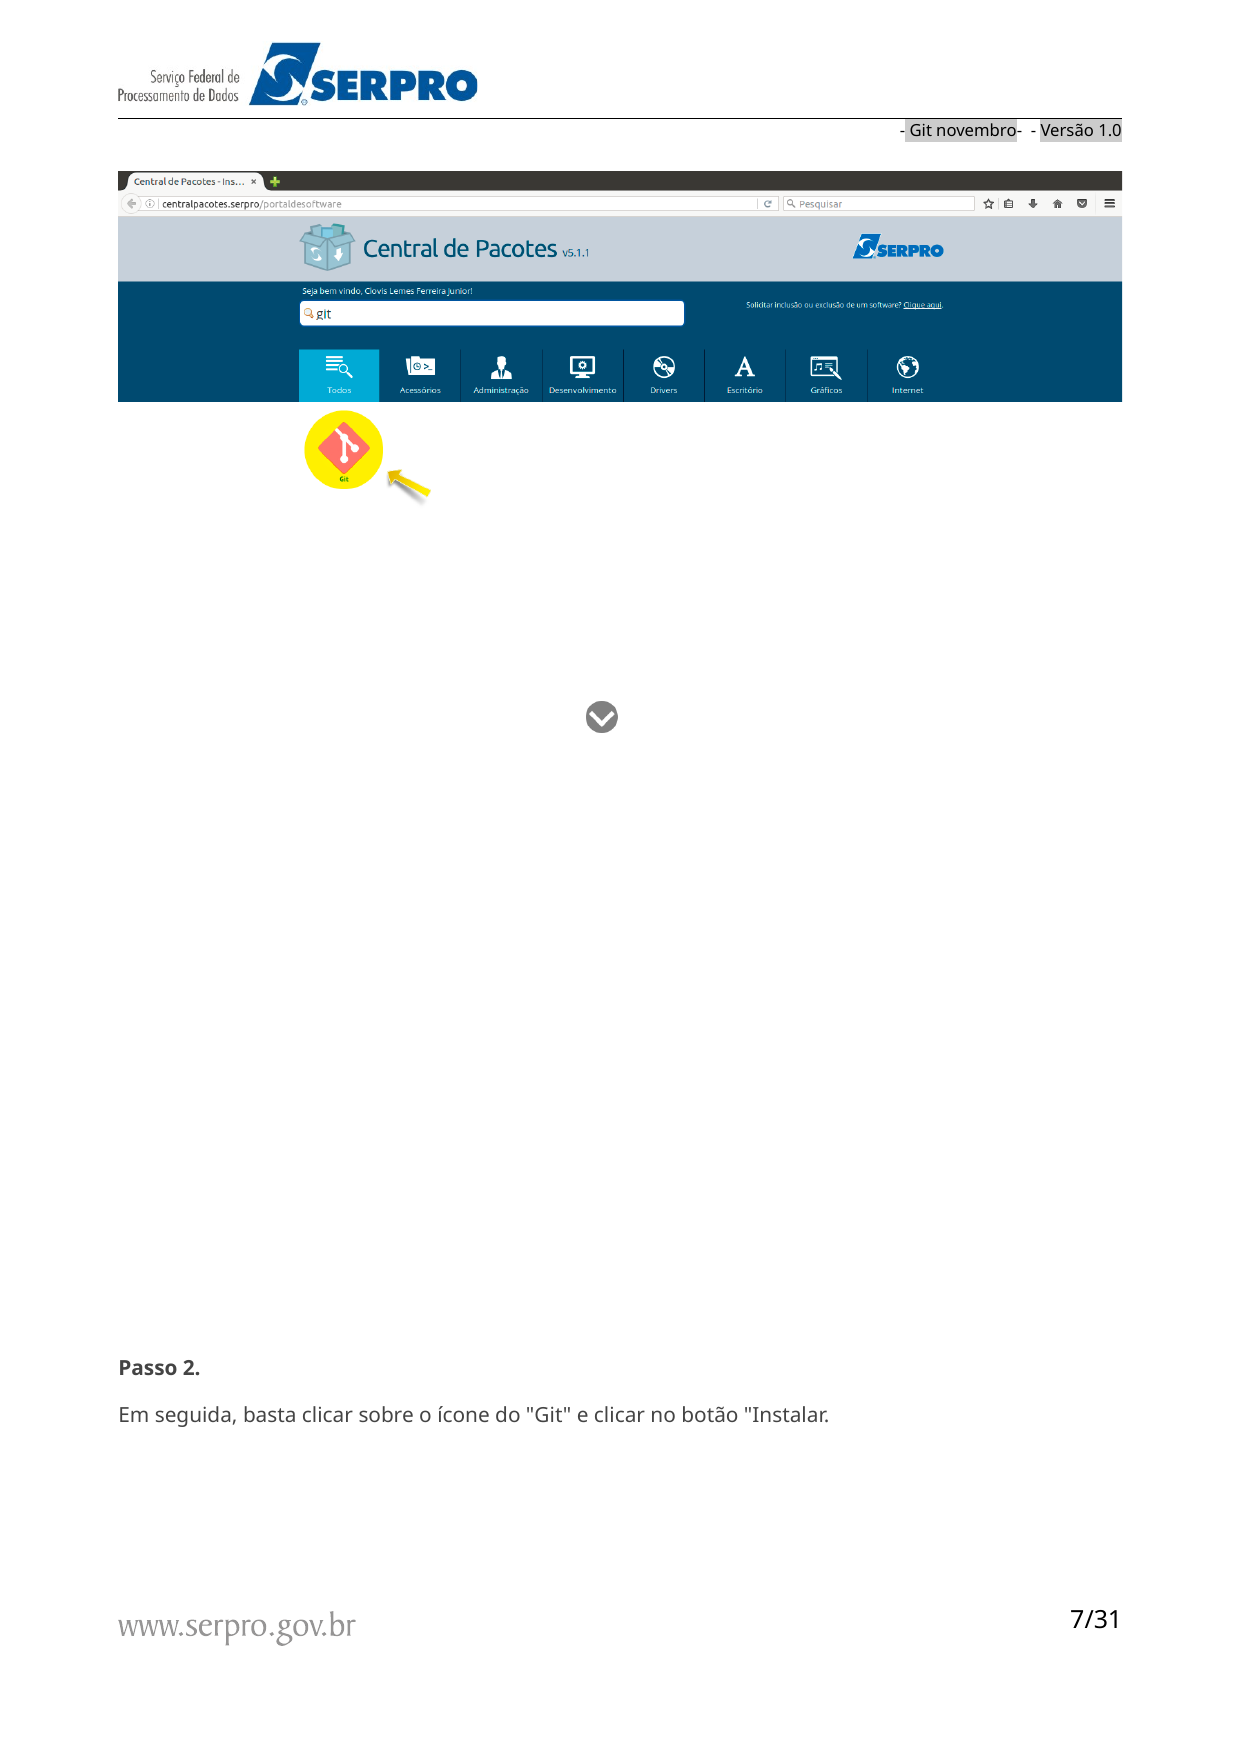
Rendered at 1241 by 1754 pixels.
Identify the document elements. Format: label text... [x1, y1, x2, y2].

picture [300, 300, 685, 326]
picture [320, 288, 330, 293]
text Passo 2. [118, 1353, 1122, 1382]
picture [900, 357, 909, 363]
picture [665, 366, 674, 373]
text Em seguida, basta clicar sobre o ícone do "Git" e clicar no botão "Instalar. [118, 1401, 1122, 1429]
picture [902, 366, 908, 374]
picture [741, 359, 754, 376]
picture [407, 357, 434, 374]
picture [913, 362, 918, 370]
picture [118, 41, 478, 106]
picture [327, 357, 342, 361]
picture [571, 357, 594, 377]
picture [118, 403, 1123, 736]
picture [811, 357, 837, 374]
picture [118, 171, 1123, 281]
picture [492, 371, 511, 378]
picture [498, 357, 505, 370]
picture [654, 360, 665, 367]
